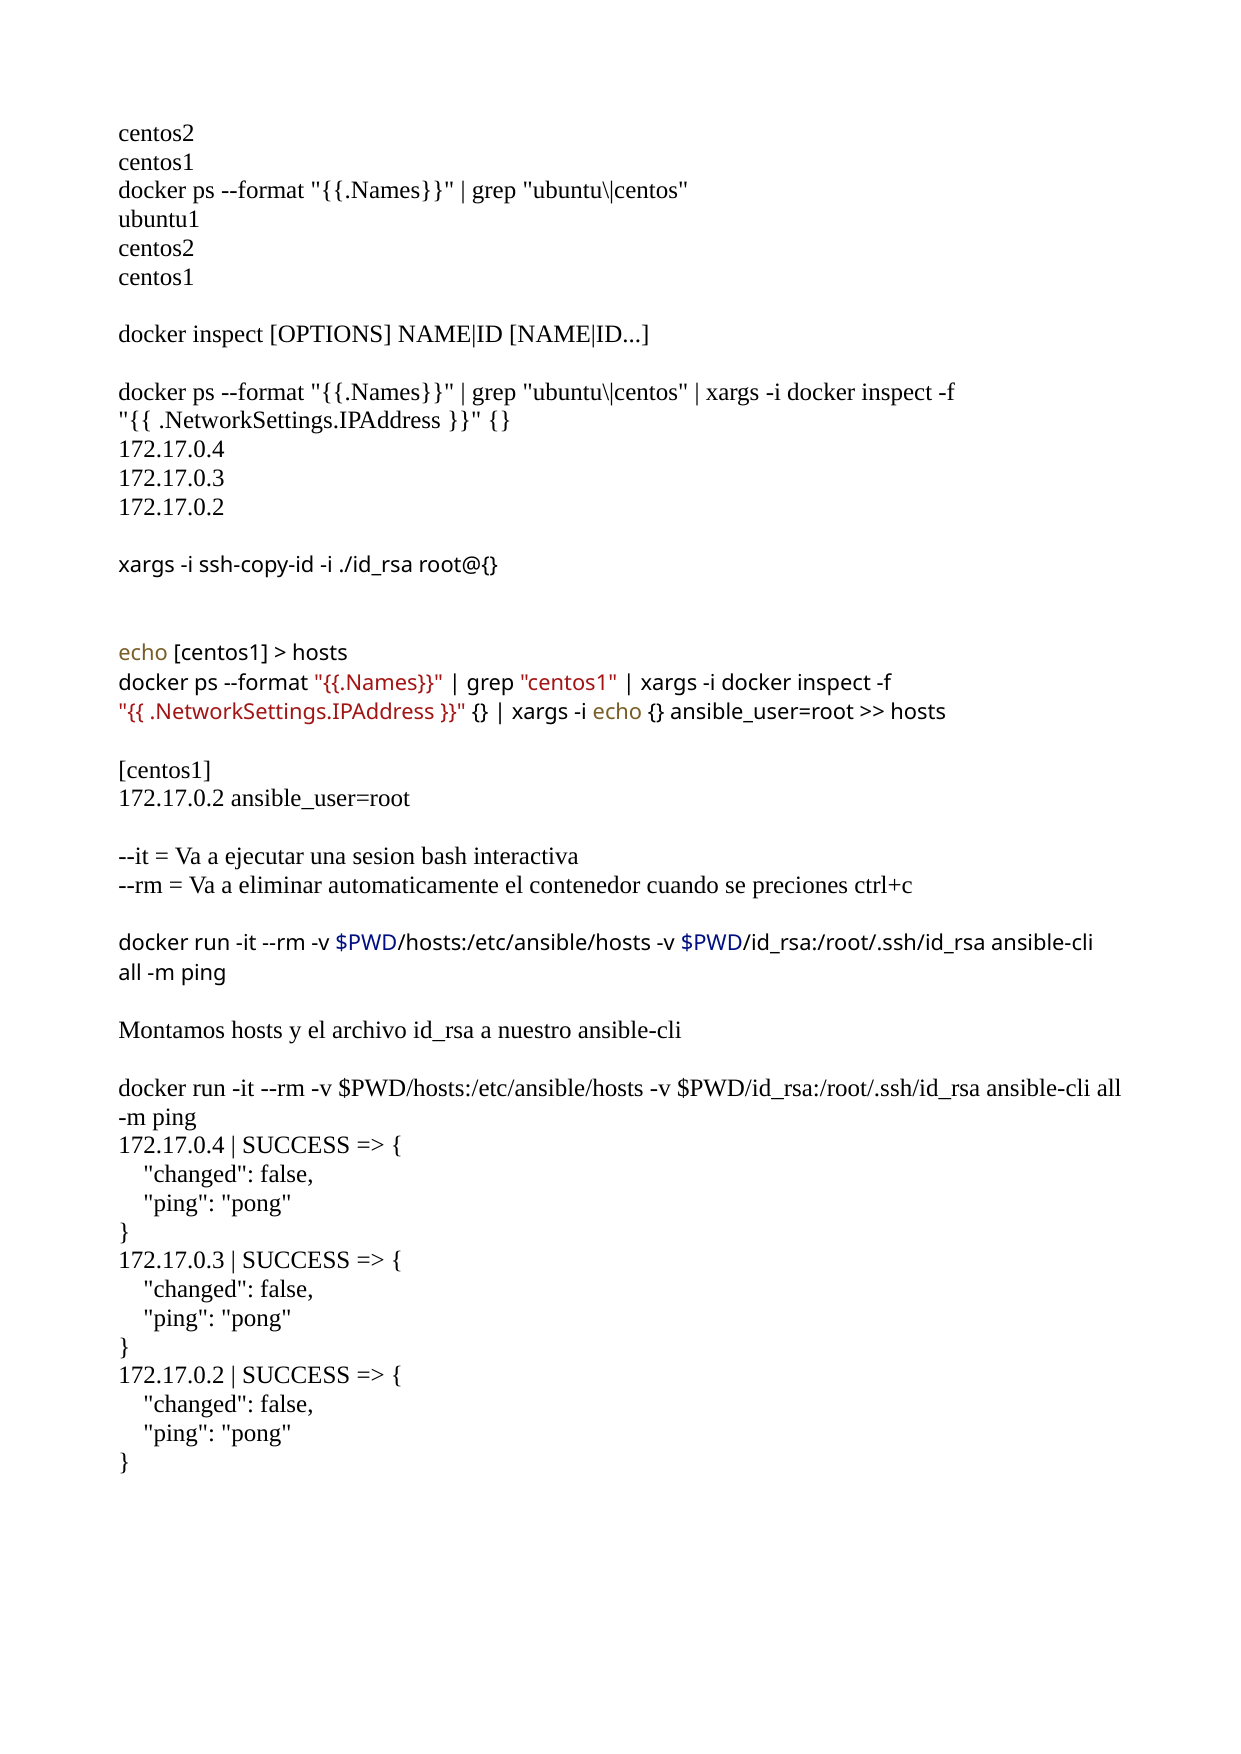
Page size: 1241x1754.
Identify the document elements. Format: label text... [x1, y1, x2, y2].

text ubuntu1 [118, 204, 1122, 233]
text centos1 [118, 147, 1122, 176]
text "ping": "pong" [118, 1188, 1122, 1217]
text } [118, 1332, 1122, 1361]
text echo [centos1] > hosts [118, 637, 1122, 666]
text 172.17.0.3 | SUCCESS => { [118, 1246, 1122, 1274]
text 172.17.0.2 | SUCCESS => { [118, 1361, 1122, 1389]
text docker ps --format "{{.Names}}" | grep "centos1" | xargs -i docker inspect -f "{{ .NetworkSettings.IPAddress }}" {} | xargs -i echo {} ansible_user=root >> hosts [118, 666, 1122, 726]
text --rm = Va a eliminar automaticamente el contenedor cuando se preciones ctrl+c [118, 870, 1122, 898]
text 172.17.0.4 [118, 434, 1122, 463]
text Montamos hosts y el archivo id_rsa a nuestro ansible-cli [118, 1016, 1122, 1044]
text docker inspect [OPTIONS] NAME|ID [NAME|ID...] [118, 319, 1122, 348]
text "changed": false, [118, 1389, 1122, 1418]
text 172.17.0.2 [118, 492, 1122, 521]
text } [118, 1217, 1122, 1246]
text "changed": false, [118, 1274, 1122, 1303]
text centos2 [118, 118, 1122, 147]
text [centos1] [118, 755, 1122, 783]
text docker run -it --rm -v $PWD/hosts:/etc/ansible/hosts -v $PWD/id_rsa:/root/.ssh/id_rsa ansible-cli all -m ping [118, 1073, 1122, 1131]
text 172.17.0.2 ansible_user=root [118, 783, 1122, 812]
text centos1 [118, 262, 1122, 291]
text docker ps --format "{{.Names}}" | grep "ubuntu\|centos" | xargs -i docker inspect -f "{{ .NetworkSettings.IPAddress }}" {} [118, 377, 1122, 434]
text "ping": "pong" [118, 1303, 1122, 1332]
text centos2 [118, 233, 1122, 262]
text "changed": false, [118, 1159, 1122, 1188]
text docker run -it --rm -v $PWD/hosts:/etc/ansible/hosts -v $PWD/id_rsa:/root/.ssh/id_rsa ansible-cli all -m ping [118, 927, 1122, 987]
text docker ps --format "{{.Names}}" | grep "ubuntu\|centos" [118, 176, 1122, 204]
text "ping": "pong" [118, 1418, 1122, 1447]
text 172.17.0.3 [118, 463, 1122, 492]
text --it = Va a ejecutar una sesion bash interactiva [118, 841, 1122, 870]
text 172.17.0.4 | SUCCESS => { [118, 1131, 1122, 1159]
text xargs -i ssh-copy-id -i ./id_rsa root@{} [118, 549, 1122, 579]
text } [118, 1447, 1122, 1476]
